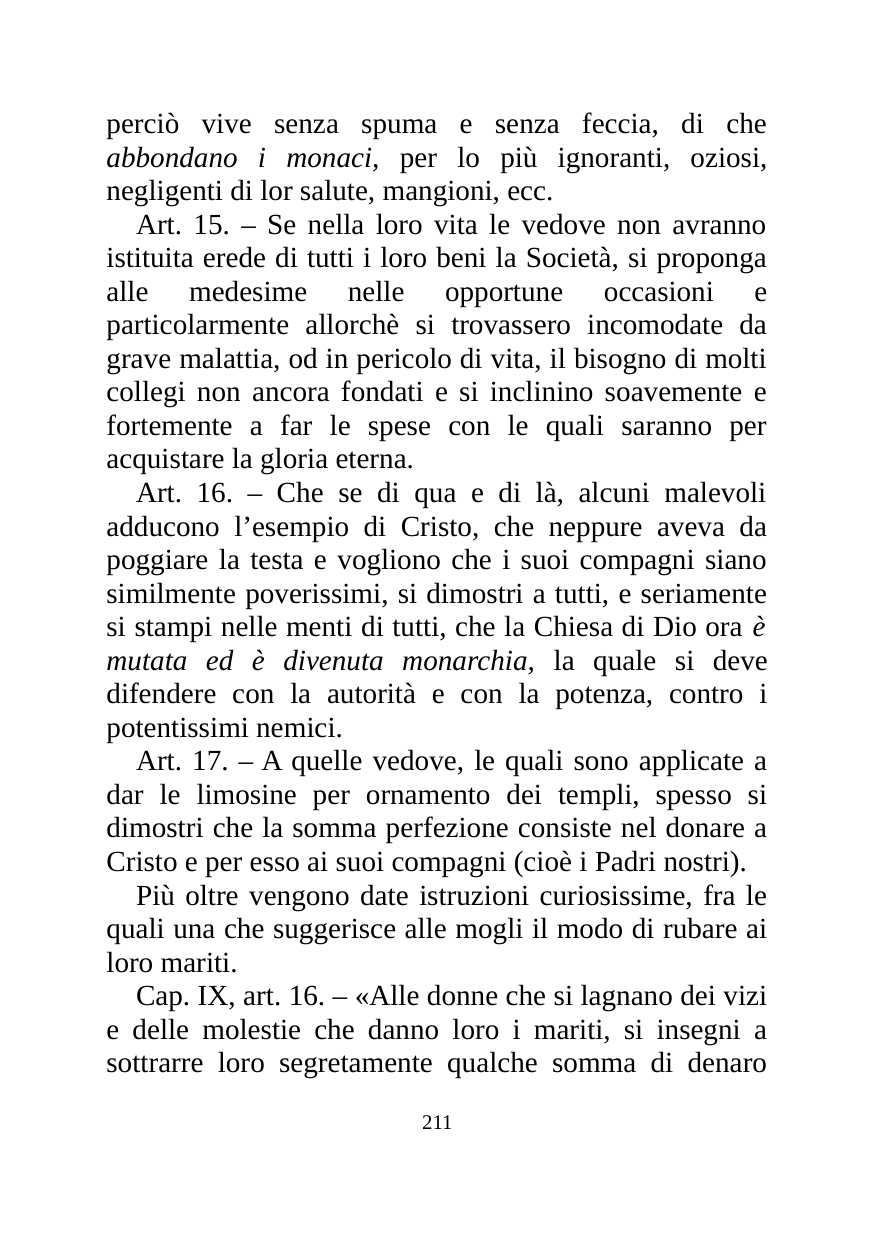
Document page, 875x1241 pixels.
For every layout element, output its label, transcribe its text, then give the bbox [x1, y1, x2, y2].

text Cap. IX, art. 16. – «Alle donne che si lagnano dei vizi e delle molestie che danno loro i mariti, si insegni a sottrarre loro segretamente qualche somma di denaro [106, 978, 768, 1079]
text perciò vive senza spuma e senza feccia, di che abbondano i monaci, per lo più ignoranti, oziosi, negligenti di lor salute, mangioni, ecc. [106, 106, 768, 207]
text Art. 15. – Se nella loro vita le vedove non avranno istituita erede di tutti i loro beni la Società, si proponga alle medesime nelle opportune occasioni e particolarmente allorchè si trovassero incomodate da grave malattia, od in pericolo di vita, il bisogno di molti collegi non ancora fondati e si inclinino soavemente e fortemente a far le spese con le quali saranno per acquistare la gloria eterna. [106, 207, 768, 475]
text Art. 16. – Che se di qua e di là, alcuni malevoli adducono l’esempio di Cristo, che neppure aveva da poggiare la testa e vogliono che i suoi compagni siano similmente poverissimi, si dimostri a tutti, e seriamente si stampi nelle menti di tutti, che la Chiesa di Dio ora è mutata ed è divenuta monarchia, la quale si deve difendere con la autorità e con la potenza, contro i potentissimi nemici. [106, 475, 768, 743]
text Più oltre vengono date istruzioni curiosissime, fra le quali una che suggerisce alle mogli il modo di rubare ai loro mariti. [106, 878, 768, 978]
text Art. 17. – A quelle vedove, le quali sono applicate a dar le limosine per ornamento dei templi, spesso si dimostri che la somma perfezione consiste nel donare a Cristo e per esso ai suoi compagni (cioè i Padri nostri). [106, 743, 768, 878]
